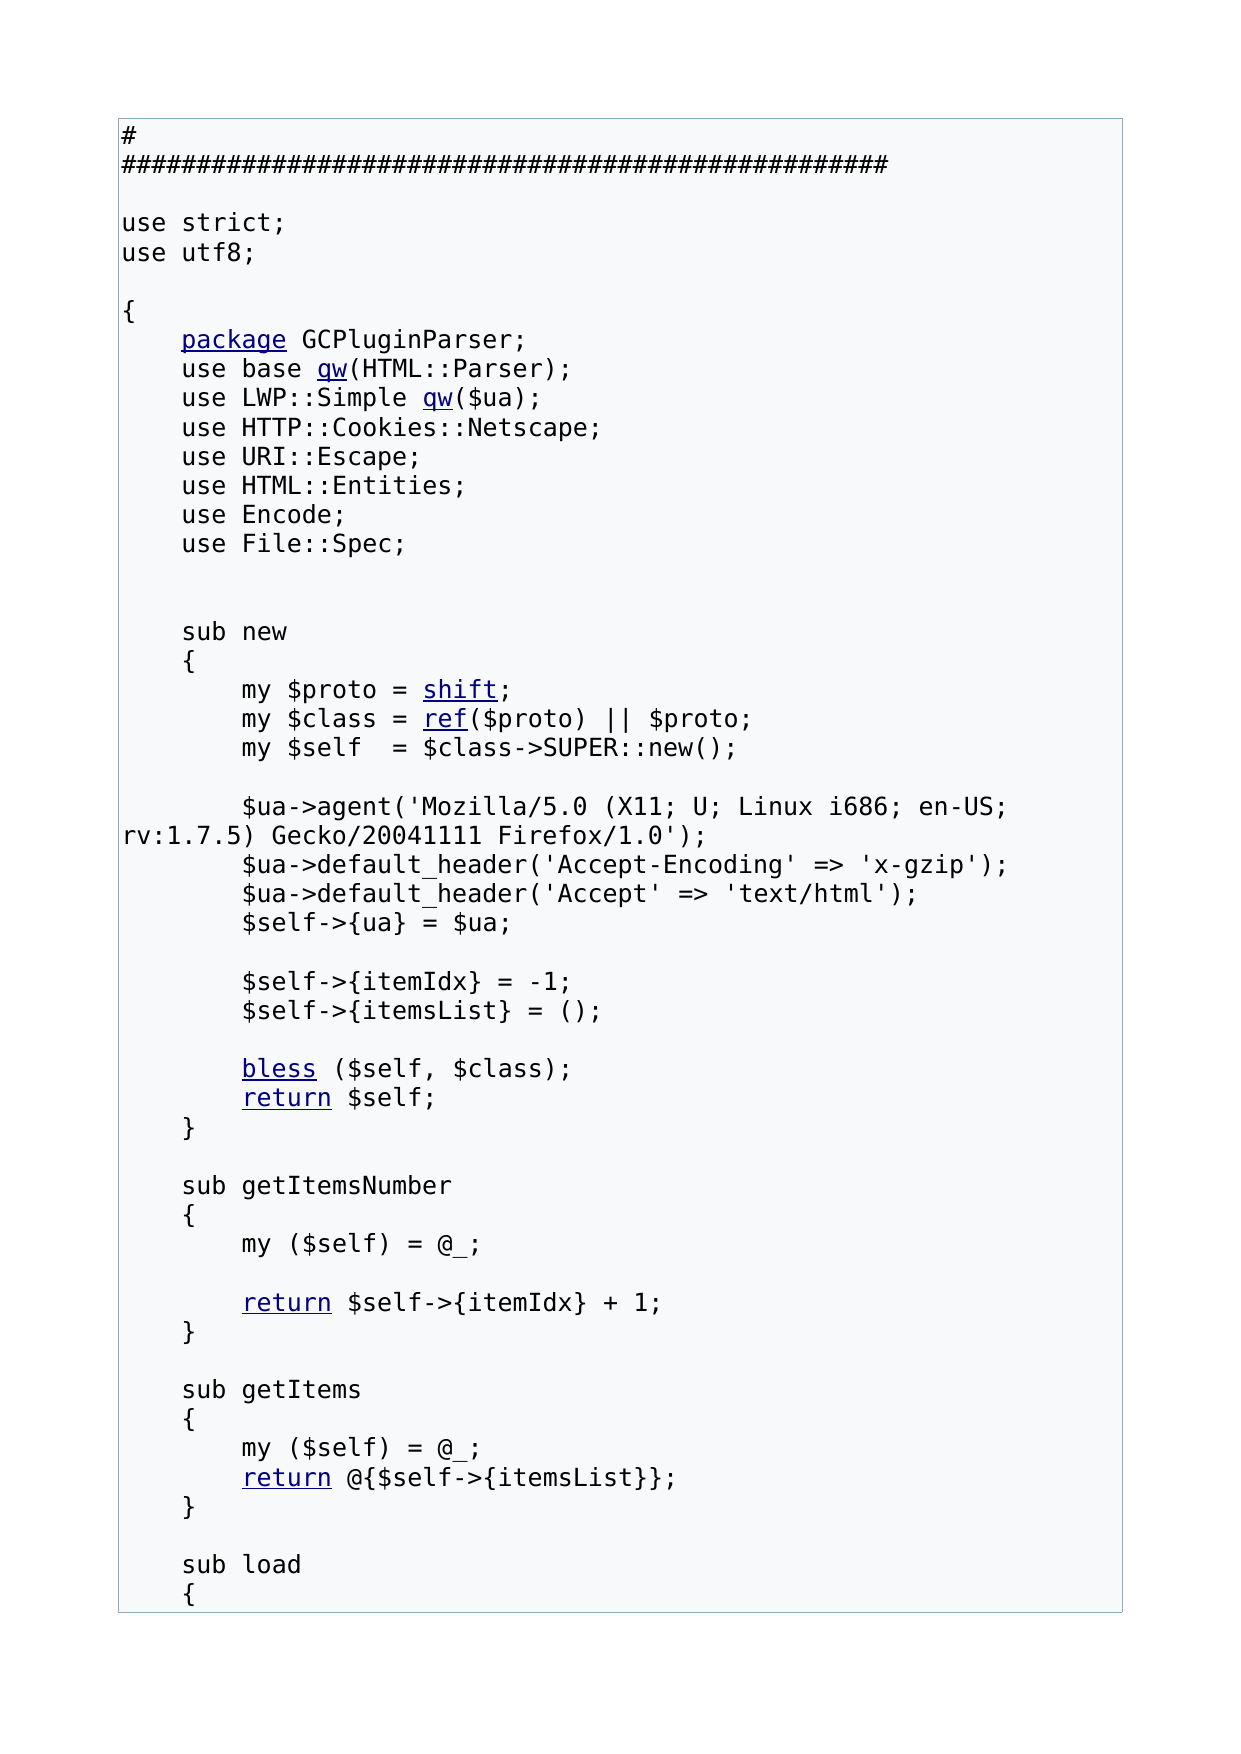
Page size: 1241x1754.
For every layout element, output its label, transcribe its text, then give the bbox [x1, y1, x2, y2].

table_header # ################################################### use strict; use utf8; { package GCPluginParser; use base qw(HTML::Parser); use LWP::Simple qw($ua); use HTTP::Cookies::Netscape; use URI::Escape; use HTML::Entities; use Encode; use File::Spec; sub new { my $proto = shift; my $class = ref($proto) || $proto; my $self = $class->SUPER::new(); $ua->agent('Mozilla/5.0 (X11; U; Linux i686; en-US; rv:1.7.5) Gecko/20041111 Firefox/1.0'); $ua->default_header('Accept-Encoding' => 'x-gzip'); $ua->default_header('Accept' => 'text/html'); $self->{ua} = $ua; $self->{itemIdx} = -1; $self->{itemsList} = (); bless ($self, $class); return $self; } sub getItemsNumber { my ($self) = @_; return $self->{itemIdx} + 1; } sub getItems { my ($self) = @_; return @{$self->{itemsList}}; } sub load { [119, 119, 1122, 1612]
